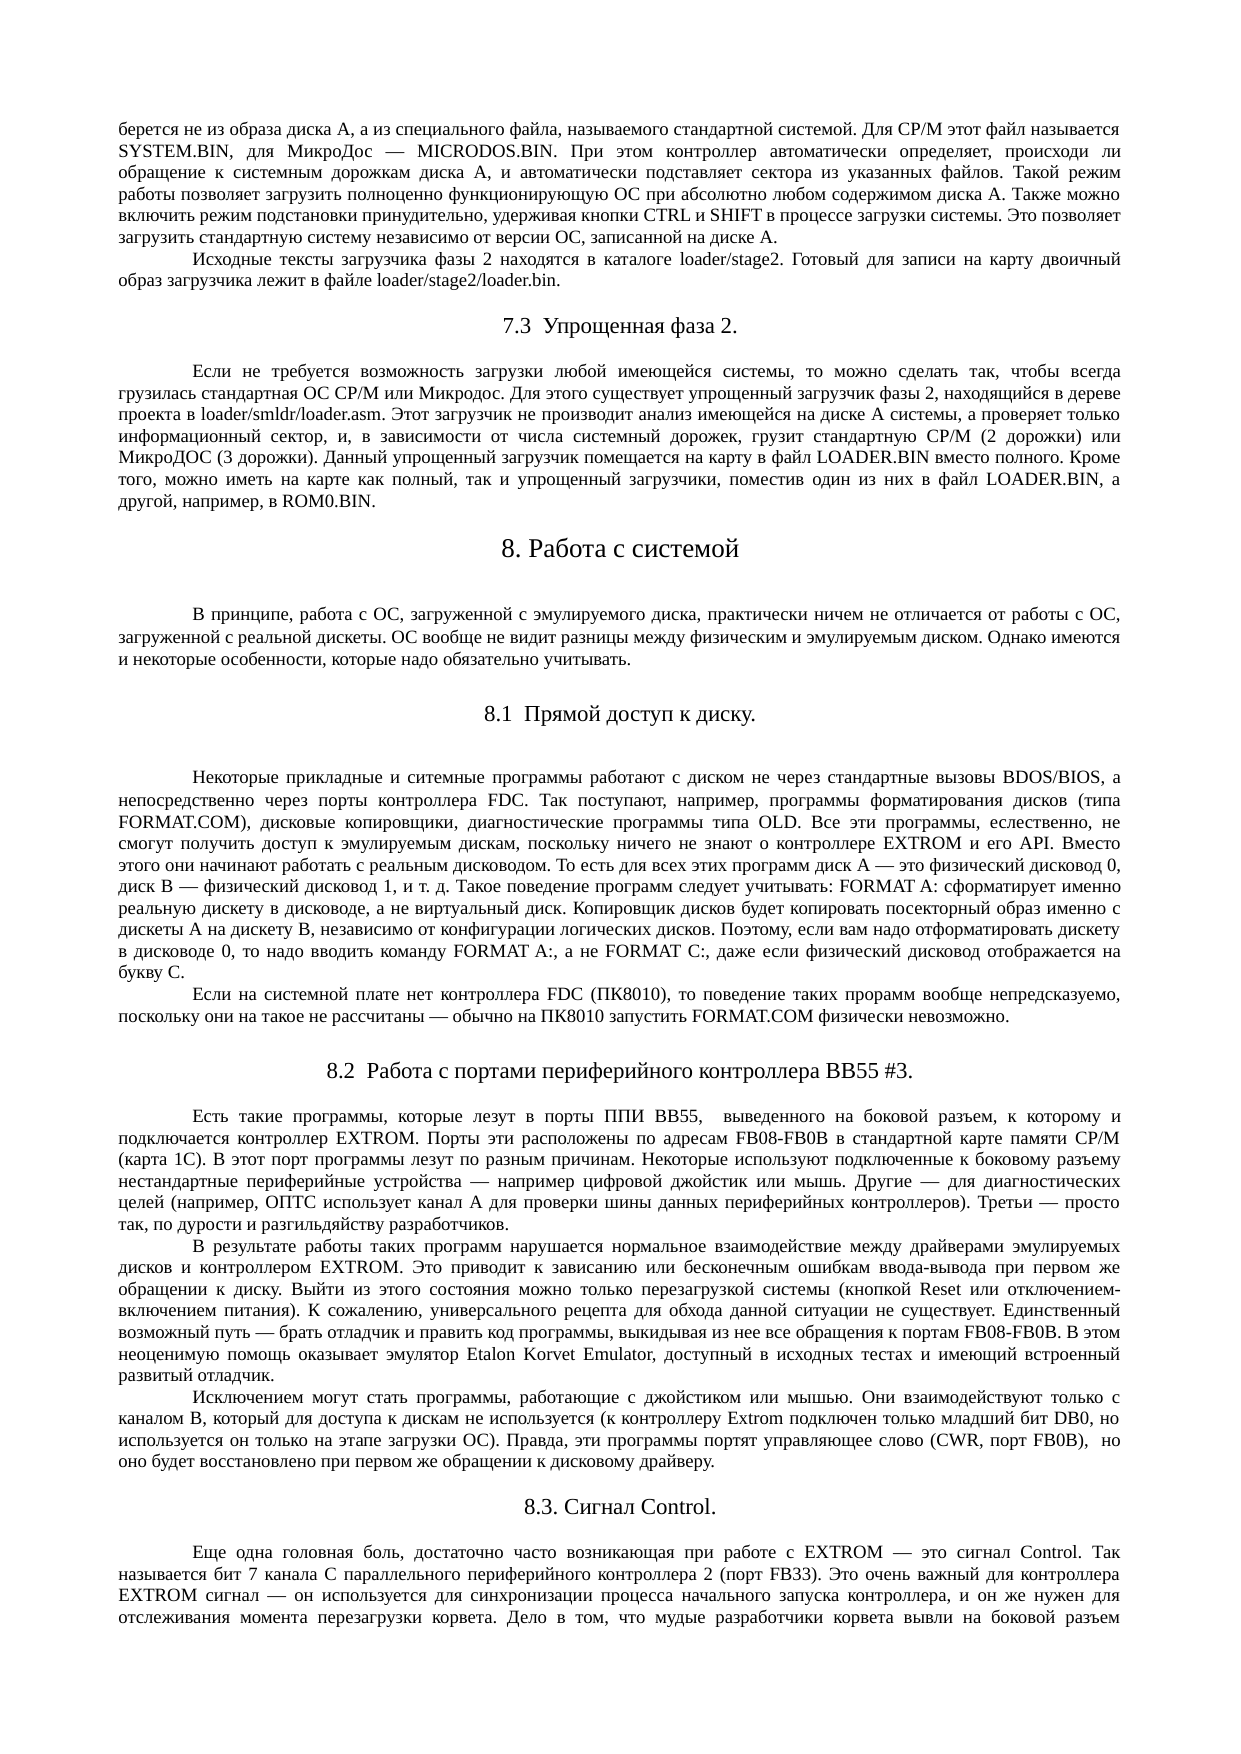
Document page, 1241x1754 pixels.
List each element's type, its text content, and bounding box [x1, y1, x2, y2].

text 8.3. Сигнал Control. [118, 1493, 1122, 1520]
text Есть такие программы, которые лезут в порты ППИ ВВ55, выведенного на боковой разъем, к которому и подключается контроллер EXTROM. Порты эти расположены по адресам FB08-FB0B в стандартной карте памяти CP/M (карта 1С). В этот порт программы лезут по разным причинам. Некоторые используют подключенные к боковому разъему нестандартные периферийные устройства — например цифровой джойстик или мышь. Другие — для диагностических целей (например, ОПТС использует канал А для проверки шины данных периферийных контроллеров). Третьи — просто так, по дурости и разгильдяйству разработчиков. [118, 1105, 1122, 1234]
text 8. Работа с системой [118, 533, 1122, 564]
text Еще одна головная боль, достаточно часто возникающая при работе с EXTROM — это сигнал Control. Так называется бит 7 канала С параллельного периферийного контроллера 2 (порт FB33). Это очень важный для контроллера EXTROM сигнал — он используется для синхронизации процесса начального запуска контроллера, и он же нужен для отслеживания момента перезагрузки корвета. Дело в том, что мудые разработчики корвета вывли на боковой разъем [118, 1541, 1122, 1627]
text В результате работы таких программ нарушается нормальное взаимодействие между драйверами эмулируемых дисков и контроллером EXTROM. Это приводит к зависанию или бесконечным ошибкам ввода-вывода при первом же обращении к диску. Выйти из этого состояния можно только перезагрузкой системы (кнопкой Reset или отключением-включением питания). К сожалению, универсального рецепта для обхода данной ситуации не существует. Единственный возможный путь — брать отладчик и править код программы, выкидывая из нее все обращения к портам FB08-FB0B. В этом неоценимую помощь оказывает эмулятор Etalon Korvet Emulator, доступный в исходных тестах и имеющий встроенный развитый отладчик. [118, 1234, 1122, 1386]
text 8.2 Работа с портами периферийного контроллера ВВ55 #3. [118, 1057, 1122, 1084]
text Если на системной плате нет контроллера FDC (ПК8010), то поведение таких прорамм вообще непредсказуемо, поскольку они на такое не рассчитаны — обычно на ПК8010 запустить FORMAT.COM физически невозможно. [118, 983, 1122, 1026]
text 7.3 Упрощенная фаза 2. [118, 312, 1122, 338]
text Исходные тексты загрузчика фазы 2 находятся в каталоге loader/stage2. Готовый для записи на карту двоичный образ загрузчика лежит в файле loader/stage2/loader.bin. [118, 247, 1122, 291]
text Некоторые прикладные и ситемные программы работают с диском не через стандартные вызовы BDOS/BIOS, а непосредственно через порты контроллера FDC. Так поступают, например, программы форматирования дисков (типа FORMAT.COM), дисковые копировщики, диагностические программы типа OLD. Все эти программы, еслественно, не смогут получить доступ к эмулируемым дискам, поскольку ничего не знают о контроллере EXTROM и его API. Вместо этого они начинают работать с реальным дисководом. То есть для всех этих программ диск А — это физический дисковод 0, диск В — физический дисковод 1, и т. д. Такое поведение программ следует учитывать: FORMAT A: сформатирует именно реальную дискету в дисководе, а не виртуальный диск. Копировщик дисков будет копировать посекторный образ именно с дискеты А на дискету B, независимо от конфигурации логических дисков. Поэтому, если вам надо отформатировать дискету в дисководе 0, то надо вводить команду FORMAT A:, а не FORMAT C:, даже если физический дисковод отображается на букву С. [118, 758, 1122, 983]
text Если не требуется возможность загрузки любой имеющейся системы, то можно сделать так, чтобы всегда грузилась стандартная ОС CP/M или Микродос. Для этого существует упрощенный загрузчик фазы 2, находящийся в дереве проекта в loader/smldr/loader.asm. Этот загрузчик не производит анализ имеющейся на диске А системы, а проверяет только информационный сектор, и, в зависимости от числа системный дорожек, грузит стандартную CP/M (2 дорожки) или МикроДОС (3 дорожки). Данный упрощенный загрузчик помещается на карту в файл LOADER.BIN вместо полного. Кроме того, можно иметь на карте как полный, так и упрощенный загрузчики, поместив один из них в файл LOADER.BIN, а другой, например, в ROM0.BIN. [118, 360, 1122, 511]
text 8.1 Прямой доступ к диску. [118, 700, 1122, 727]
text Исключением могут стать программы, работающие с джойстиком или мышью. Они взаимодействуют только с каналом В, который для доступа к дискам не используется (к контроллеру Extrom подключен только младший бит DB0, но используется он только на этапе загрузки ОС). Правда, эти программы портят управляющее слово (CWR, порт FB0B), но оно будет восстановлено при первом же обращении к дисковому драйверу. [118, 1386, 1122, 1472]
text берется не из образа диска А, а из специального файла, называемого стандартной системой. Для CP/M этот файл называется SYSTEM.BIN, для МикроДос — MICRODOS.BIN. При этом контроллер автоматически определяет, происходи ли обращение к системным дорожкам диска А, и автоматически подставляет сектора из указанных файлов. Такой режим работы позволяет загрузить полноценно функционирующую ОС при абсолютно любом содержимом диска А. Также можно включить режим подстановки принудительно, удерживая кнопки CTRL и SHIFT в процессе загрузки системы. Это позволяет загрузить стандартную систему независимо от версии ОС, записанной на диске А. [118, 118, 1122, 247]
text В принципе, работа с ОС, загруженной с эмулируемого диска, практически ничем не отличается от работы с ОС, загруженной с реальной дискеты. ОС вообще не видит разницы между физическим и эмулируемым диском. Однако имеются и некоторые особенности, которые надо обязательно учитывать. [118, 595, 1122, 669]
